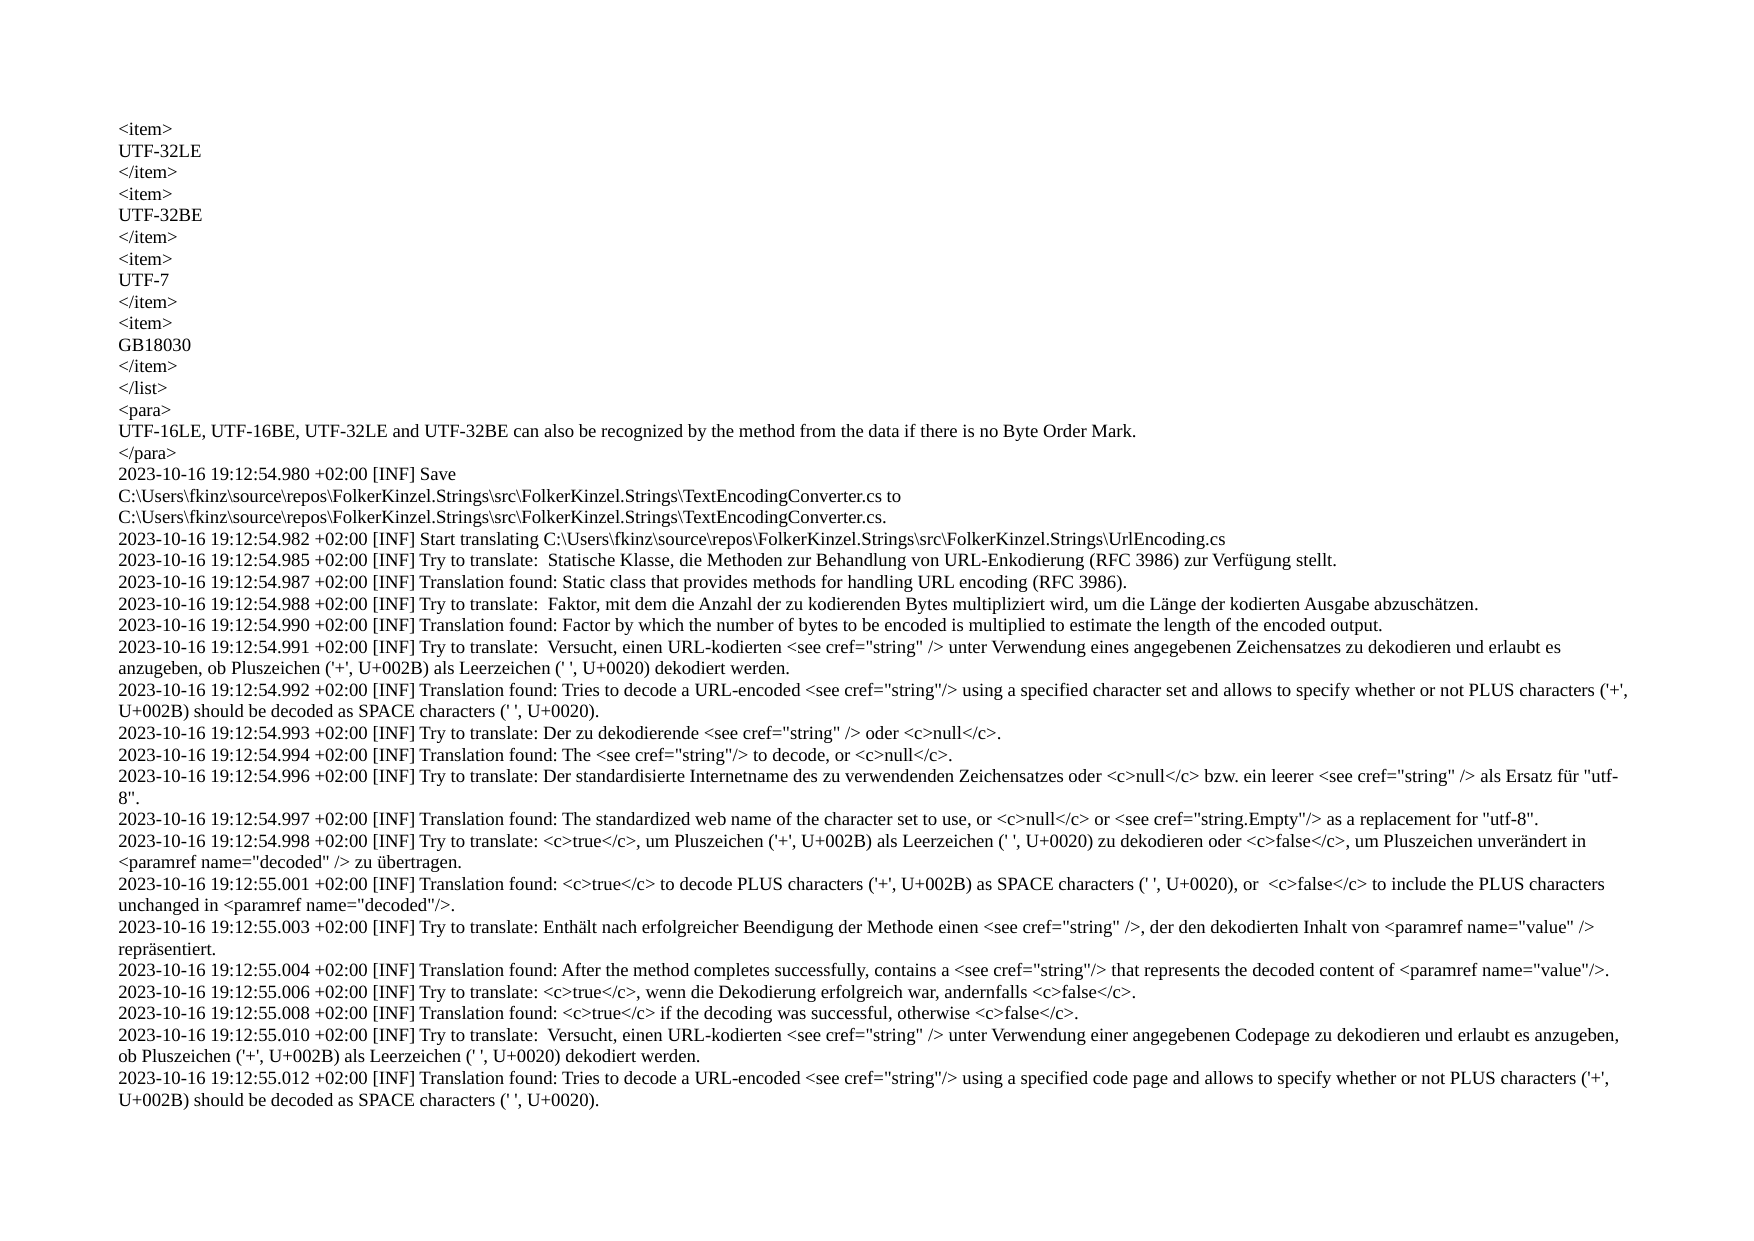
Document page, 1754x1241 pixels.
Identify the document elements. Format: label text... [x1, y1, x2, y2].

text 2023-10-16 19:12:55.012 +02:00 [INF] Translation found: Tries to decode a URL-encoded <see cref="string"/> using a specified code page and allows to specify whether or not PLUS characters ('+', U+002B) should be decoded as SPACE characters (' ', U+0020). [118, 1067, 1636, 1110]
text 2023-10-16 19:12:54.996 +02:00 [INF] Try to translate: Der standardisierte Internetname des zu verwendenden Zeichensatzes oder <c>null</c> bzw. ein leerer <see cref="string" /> als Ersatz für "utf-8". [118, 765, 1636, 808]
text 2023-10-16 19:12:55.006 +02:00 [INF] Try to translate: <c>true</c>, wenn die Dekodierung erfolgreich war, andernfalls <c>false</c>. [118, 981, 1636, 1002]
text 2023-10-16 19:12:55.001 +02:00 [INF] Translation found: <c>true</c> to decode PLUS characters ('+', U+002B) as SPACE characters (' ', U+0020), or <c>false</c> to include the PLUS characters unchanged in <paramref name="decoded"/>. [118, 873, 1636, 916]
text 2023-10-16 19:12:55.008 +02:00 [INF] Translation found: <c>true</c> if the decoding was successful, otherwise <c>false</c>. [118, 1002, 1636, 1024]
text 2023-10-16 19:12:54.998 +02:00 [INF] Try to translate: <c>true</c>, um Pluszeichen ('+', U+002B) als Leerzeichen (' ', U+0020) zu dekodieren oder <c>false</c>, um Pluszeichen unverändert in <paramref name="decoded" /> zu übertragen. [118, 830, 1636, 873]
text 2023-10-16 19:12:54.990 +02:00 [INF] Translation found: Factor by which the number of bytes to be encoded is multiplied to estimate the length of the encoded output. [118, 614, 1636, 636]
text 2023-10-16 19:12:54.992 +02:00 [INF] Translation found: Tries to decode a URL-encoded <see cref="string"/> using a specified character set and allows to specify whether or not PLUS characters ('+', U+002B) should be decoded as SPACE characters (' ', U+0020). [118, 679, 1636, 722]
text 2023-10-16 19:12:54.982 +02:00 [INF] Start translating C:\Users\fkinz\source\repos\FolkerKinzel.Strings\src\FolkerKinzel.Strings\UrlEncoding.cs [118, 528, 1636, 549]
text 2023-10-16 19:12:55.010 +02:00 [INF] Try to translate: Versucht, einen URL-kodierten <see cref="string" /> unter Verwendung einer angegebenen Codepage zu dekodieren und erlaubt es anzugeben, ob Pluszeichen ('+', U+002B) als Leerzeichen (' ', U+0020) dekodiert werden. [118, 1024, 1636, 1067]
text 2023-10-16 19:12:55.003 +02:00 [INF] Try to translate: Enthält nach erfolgreicher Beendigung der Methode einen <see cref="string" />, der den dekodierten Inhalt von <paramref name="value" /> repräsentiert. [118, 916, 1636, 959]
text 2023-10-16 19:12:54.985 +02:00 [INF] Try to translate: Statische Klasse, die Methoden zur Behandlung von URL-Enkodierung (RFC 3986) zur Verfügung stellt. [118, 549, 1636, 571]
text 2023-10-16 19:12:54.987 +02:00 [INF] Translation found: Static class that provides methods for handling URL encoding (RFC 3986). [118, 571, 1636, 592]
text 2023-10-16 19:12:54.993 +02:00 [INF] Try to translate: Der zu dekodierende <see cref="string" /> oder <c>null</c>. [118, 722, 1636, 743]
text 2023-10-16 19:12:54.988 +02:00 [INF] Try to translate: Faktor, mit dem die Anzahl der zu kodierenden Bytes multipliziert wird, um die Länge der kodierten Ausgabe abzuschätzen. [118, 592, 1636, 614]
text 2023-10-16 19:12:54.980 +02:00 [INF] Save C:\Users\fkinz\source\repos\FolkerKinzel.Strings\src\FolkerKinzel.Strings\TextEncodingConverter.cs to C:\Users\fkinz\source\repos\FolkerKinzel.Strings\src\FolkerKinzel.Strings\TextEncodingConverter.cs. [118, 463, 1636, 528]
text 2023-10-16 19:12:54.997 +02:00 [INF] Translation found: The standardized web name of the character set to use, or <c>null</c> or <see cref="string.Empty"/> as a replacement for "utf-8". [118, 808, 1636, 830]
text 2023-10-16 19:12:54.994 +02:00 [INF] Translation found: The <see cref="string"/> to decode, or <c>null</c>. [118, 743, 1636, 765]
text 2023-10-16 19:12:54.991 +02:00 [INF] Try to translate: Versucht, einen URL-kodierten <see cref="string" /> unter Verwendung eines angegebenen Zeichensatzes zu dekodieren und erlaubt es anzugeben, ob Pluszeichen ('+', U+002B) als Leerzeichen (' ', U+0020) dekodiert werden. [118, 636, 1636, 679]
text 2023-10-16 19:12:55.004 +02:00 [INF] Translation found: After the method completes successfully, contains a <see cref="string"/> that represents the decoded content of <paramref name="value"/>. [118, 959, 1636, 981]
text <item> UTF-32LE </item> <item> UTF-32BE </item> <item> UTF-7 </item> <item> GB18030 </item> </list> <para> UTF-16LE, UTF-16BE, UTF-32LE and UTF-32BE can also be recognized by the method from the data if there is no Byte Order Mark. </para> [118, 118, 1636, 463]
